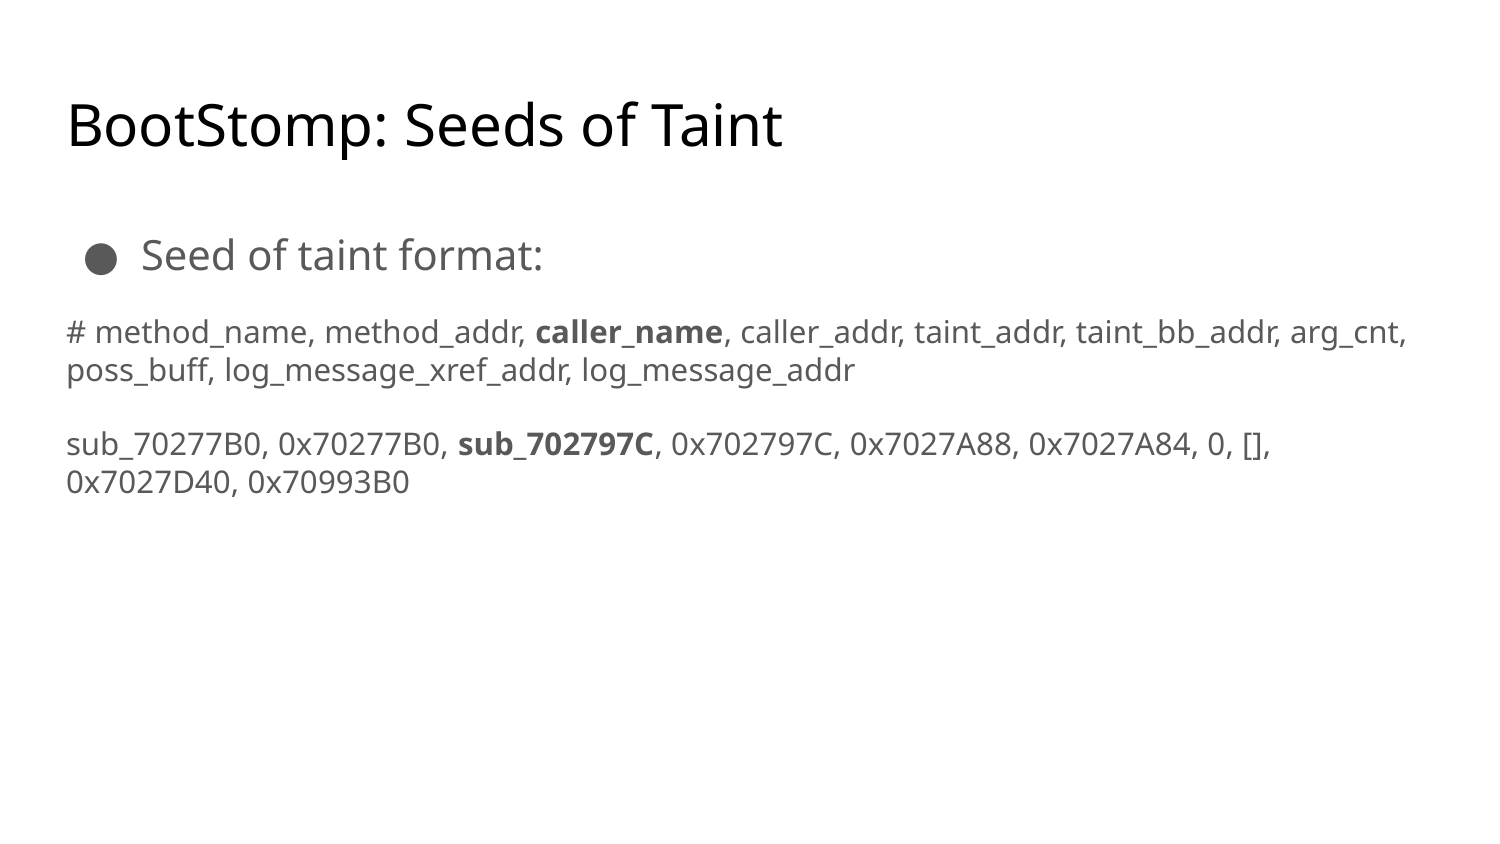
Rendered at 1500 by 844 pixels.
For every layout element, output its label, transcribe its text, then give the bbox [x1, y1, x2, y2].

title BootStomp: Seeds of Taint [51, 72, 1449, 167]
list Seed of taint format: # method_name, method_addr, caller_name, caller_addr, taint_addr, taint_bb_addr, arg_cnt, poss_buff, log_message_xref_addr, log_message_addr sub_70277B0, 0x70277B0, sub_702797C, 0x702797C, 0x7027A88, 0x7027A84, 0, [], 0x7027D40, 0x70993B0 [51, 189, 1449, 750]
